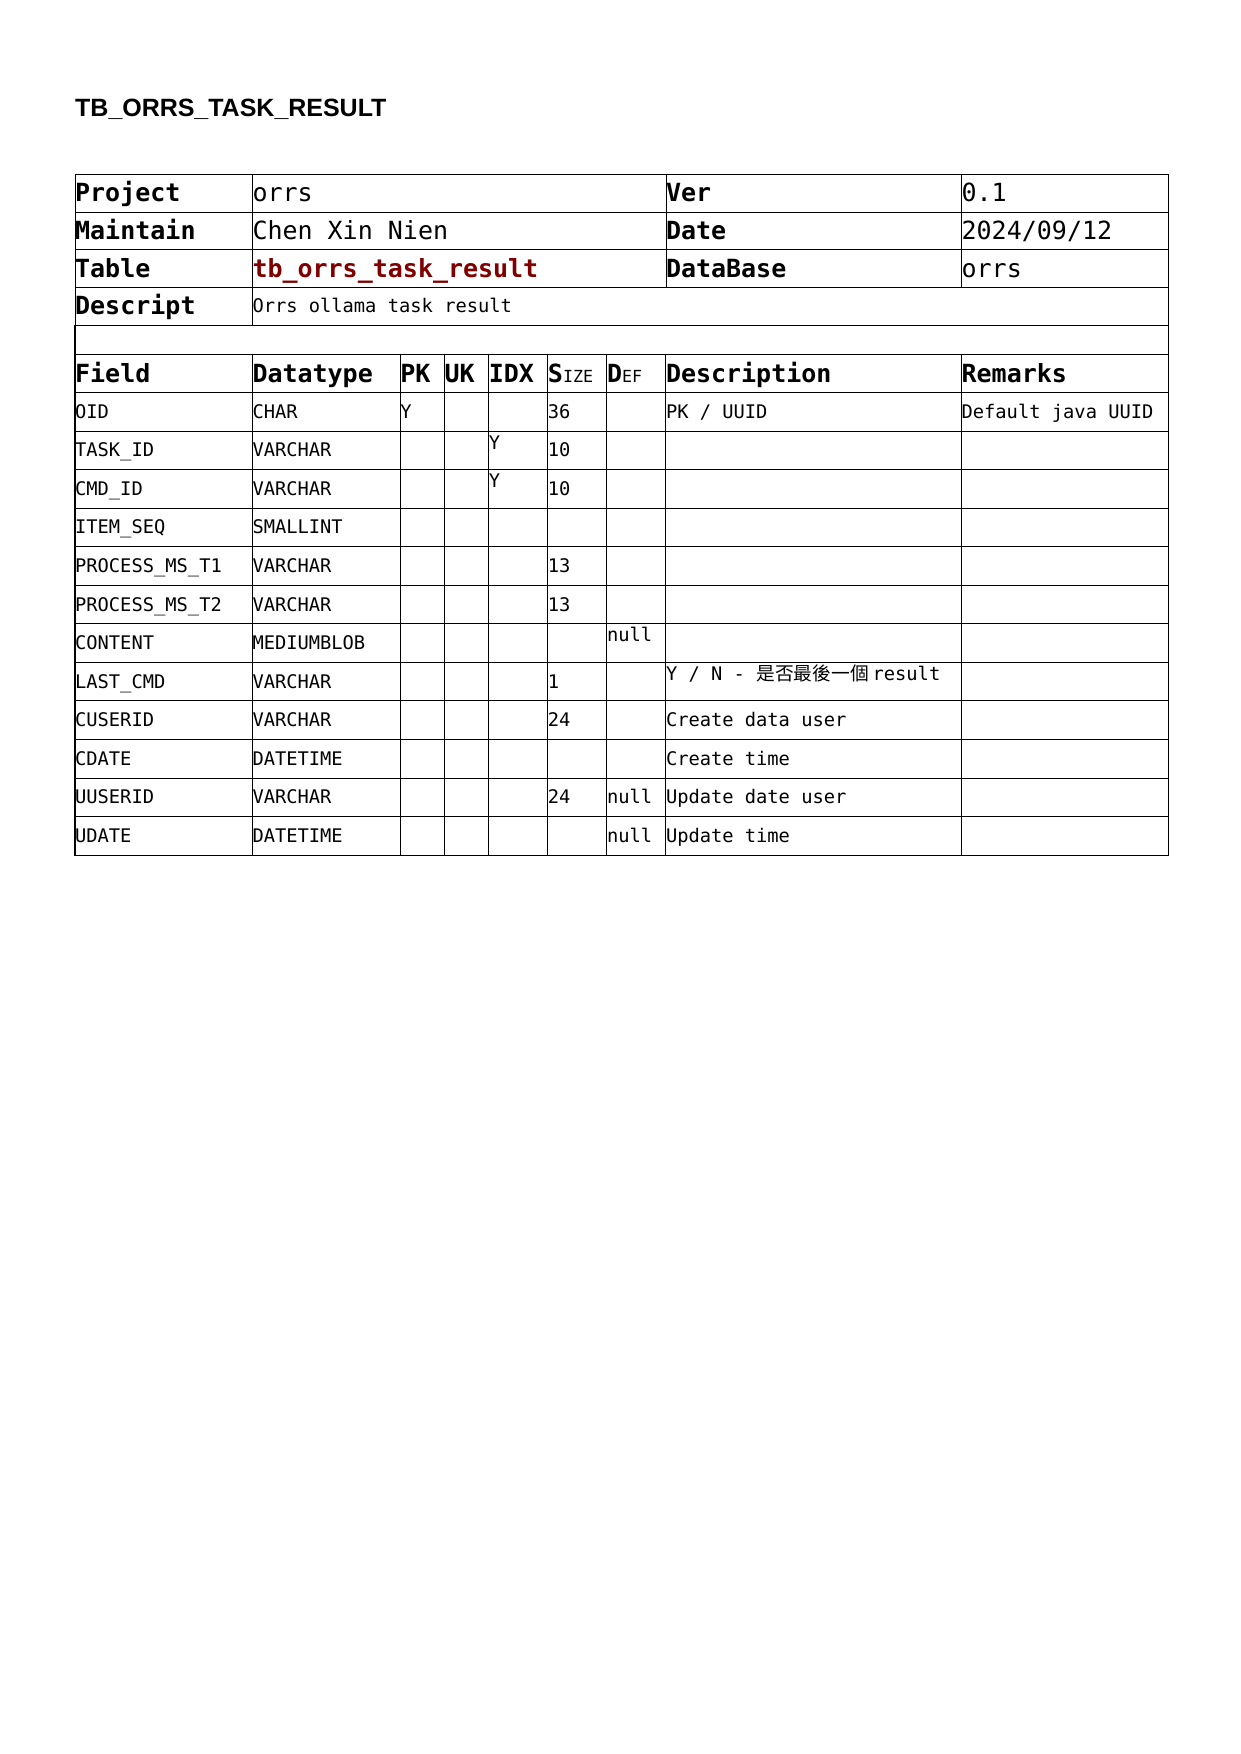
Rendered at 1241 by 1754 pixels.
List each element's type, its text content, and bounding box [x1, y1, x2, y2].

table_cell [489, 393, 547, 431]
table_cell [962, 547, 1168, 585]
table_cell [489, 817, 547, 854]
table_cell [962, 817, 1168, 854]
table_cell 24 [548, 779, 606, 816]
table_cell [666, 432, 961, 469]
table_cell [962, 779, 1168, 816]
table_cell [401, 470, 444, 508]
table_cell [445, 470, 488, 508]
table_cell TASK_ID [76, 432, 252, 469]
table_cell ITEM_SEQ [76, 509, 252, 546]
table_cell [1169, 546, 1181, 585]
table_header [1175, 174, 1181, 212]
table_cell MEDIUMBLOB [253, 624, 400, 662]
table_cell [401, 817, 444, 854]
table_cell Create data user [666, 701, 961, 739]
table_cell DATETIME [253, 817, 400, 854]
table_cell LAST_CMD [76, 663, 252, 700]
table_cell [445, 701, 488, 739]
table_cell [607, 470, 665, 508]
table_cell DATETIME [253, 740, 400, 777]
table_cell [401, 547, 444, 585]
table_cell PROCESS_MS_T1 [76, 547, 252, 585]
table_cell VARCHAR [253, 779, 400, 816]
table_cell [548, 509, 606, 546]
table_cell UDATE [76, 817, 252, 854]
table_cell Update date user [666, 779, 961, 816]
table_cell UUSERID [76, 779, 252, 816]
table_cell Date [667, 213, 961, 249]
table_cell SMALLINT [253, 509, 400, 546]
table_cell null [607, 817, 665, 854]
table_cell null [607, 624, 665, 662]
table_cell [1169, 739, 1181, 777]
table_cell [489, 740, 547, 777]
table_cell [1169, 585, 1181, 623]
table_cell [1169, 431, 1181, 469]
table_cell [1175, 249, 1181, 287]
table_cell PK / UUID [666, 393, 961, 431]
table_cell Description [666, 355, 961, 392]
table_cell Chen Xin Nien [253, 213, 666, 249]
table_cell 13 [548, 547, 606, 585]
table_cell DataBase [667, 250, 961, 287]
table_cell [401, 701, 444, 739]
table_cell DEF [607, 355, 665, 392]
table_cell [962, 663, 1168, 700]
table_cell null [607, 779, 665, 816]
table_cell [76, 326, 1168, 353]
table_header Project [76, 175, 252, 212]
table_cell [1169, 469, 1181, 508]
table_cell 10 [548, 470, 606, 508]
table_cell [401, 779, 444, 816]
table_cell Update time [666, 817, 961, 854]
table_cell [962, 586, 1168, 623]
table_cell Create time [666, 740, 961, 777]
table_cell [401, 432, 444, 469]
table_cell Field [76, 355, 252, 392]
table_cell [962, 624, 1168, 662]
table_cell [445, 779, 488, 816]
table_cell [607, 393, 665, 431]
table_cell VARCHAR [253, 470, 400, 508]
table_cell [607, 432, 665, 469]
table_cell Descript [76, 288, 252, 325]
table_cell Maintain [76, 213, 252, 249]
table_cell CMD_ID [76, 470, 252, 508]
table_cell [445, 509, 488, 546]
table_cell VARCHAR [253, 432, 400, 469]
table_cell [445, 663, 488, 700]
table_cell [548, 740, 606, 777]
table_cell [962, 701, 1168, 739]
table_cell CDATE [76, 740, 252, 777]
table_cell [445, 817, 488, 854]
table_cell tb_orrs_task_result [253, 250, 666, 287]
table_cell [445, 547, 488, 585]
table_cell PROCESS_MS_T2 [76, 586, 252, 623]
table_cell [607, 547, 665, 585]
table_cell [489, 547, 547, 585]
table_cell [1169, 508, 1181, 546]
table_cell Orrs ollama task result [253, 288, 1168, 325]
table_cell Table [76, 250, 252, 287]
table_cell CONTENT [76, 624, 252, 662]
table_cell [666, 509, 961, 546]
table_cell [607, 586, 665, 623]
table_cell [666, 586, 961, 623]
table_cell [401, 663, 444, 700]
table_cell [607, 663, 665, 700]
table_cell [401, 624, 444, 662]
table_cell VARCHAR [253, 663, 400, 700]
table_cell [489, 624, 547, 662]
table_cell [401, 586, 444, 623]
table_cell [1169, 778, 1181, 816]
table_cell [607, 740, 665, 777]
table_cell [1169, 392, 1181, 431]
table_cell [1169, 816, 1181, 854]
table_header Ver [667, 175, 961, 212]
table_cell [489, 586, 547, 623]
table_cell orrs [962, 250, 1168, 287]
table_cell 10 [548, 432, 606, 469]
table_cell PK [401, 355, 444, 392]
table_cell 13 [548, 586, 606, 623]
table_cell [607, 701, 665, 739]
table_cell CUSERID [76, 701, 252, 739]
table_cell 2024/09/12 [962, 213, 1168, 249]
table_cell VARCHAR [253, 701, 400, 739]
table_cell VARCHAR [253, 547, 400, 585]
table_cell [1169, 700, 1181, 739]
table_cell [1169, 623, 1181, 662]
table_cell [607, 509, 665, 546]
table_cell [445, 624, 488, 662]
table_cell [666, 624, 961, 662]
table_cell VARCHAR [253, 586, 400, 623]
table_cell IDX [489, 355, 547, 392]
table_cell [666, 547, 961, 585]
table_cell CHAR [253, 393, 400, 431]
table_cell 24 [548, 701, 606, 739]
table_cell [1169, 325, 1181, 353]
table_cell SIZE [548, 355, 606, 392]
table_cell 1 [548, 663, 606, 700]
table_cell [445, 740, 488, 777]
table_cell [445, 432, 488, 469]
table_cell Y [401, 393, 444, 431]
table_cell Datatype [253, 355, 400, 392]
table_cell [489, 779, 547, 816]
table_cell Y [489, 470, 547, 508]
table_cell [962, 509, 1168, 546]
table_cell [1175, 212, 1181, 249]
table_cell 36 [548, 393, 606, 431]
table_cell UK [445, 355, 488, 392]
table_cell [489, 701, 547, 739]
table_cell [445, 393, 488, 431]
table_cell Y [489, 432, 547, 469]
table_cell [548, 624, 606, 662]
table_cell [489, 663, 547, 700]
table_cell [1175, 287, 1181, 325]
table_cell [489, 509, 547, 546]
table_header 0.1 [962, 175, 1168, 212]
table_cell [445, 586, 488, 623]
table_cell [1169, 662, 1181, 700]
table_cell [401, 740, 444, 777]
table_cell [962, 470, 1168, 508]
table_cell [962, 432, 1168, 469]
table_cell Remarks [962, 355, 1168, 392]
table_cell [962, 740, 1168, 777]
table_header orrs [253, 175, 666, 212]
table_cell [548, 817, 606, 854]
table_cell Y / N - 是否最後一個result [666, 663, 961, 700]
table_cell OID [76, 393, 252, 431]
subtitle TB_ORRS_TASK_RESULT [75, 89, 1165, 127]
table_cell [666, 470, 961, 508]
table_cell [401, 509, 444, 546]
table_cell Default java UUID [962, 393, 1168, 431]
table_cell [1169, 354, 1181, 392]
